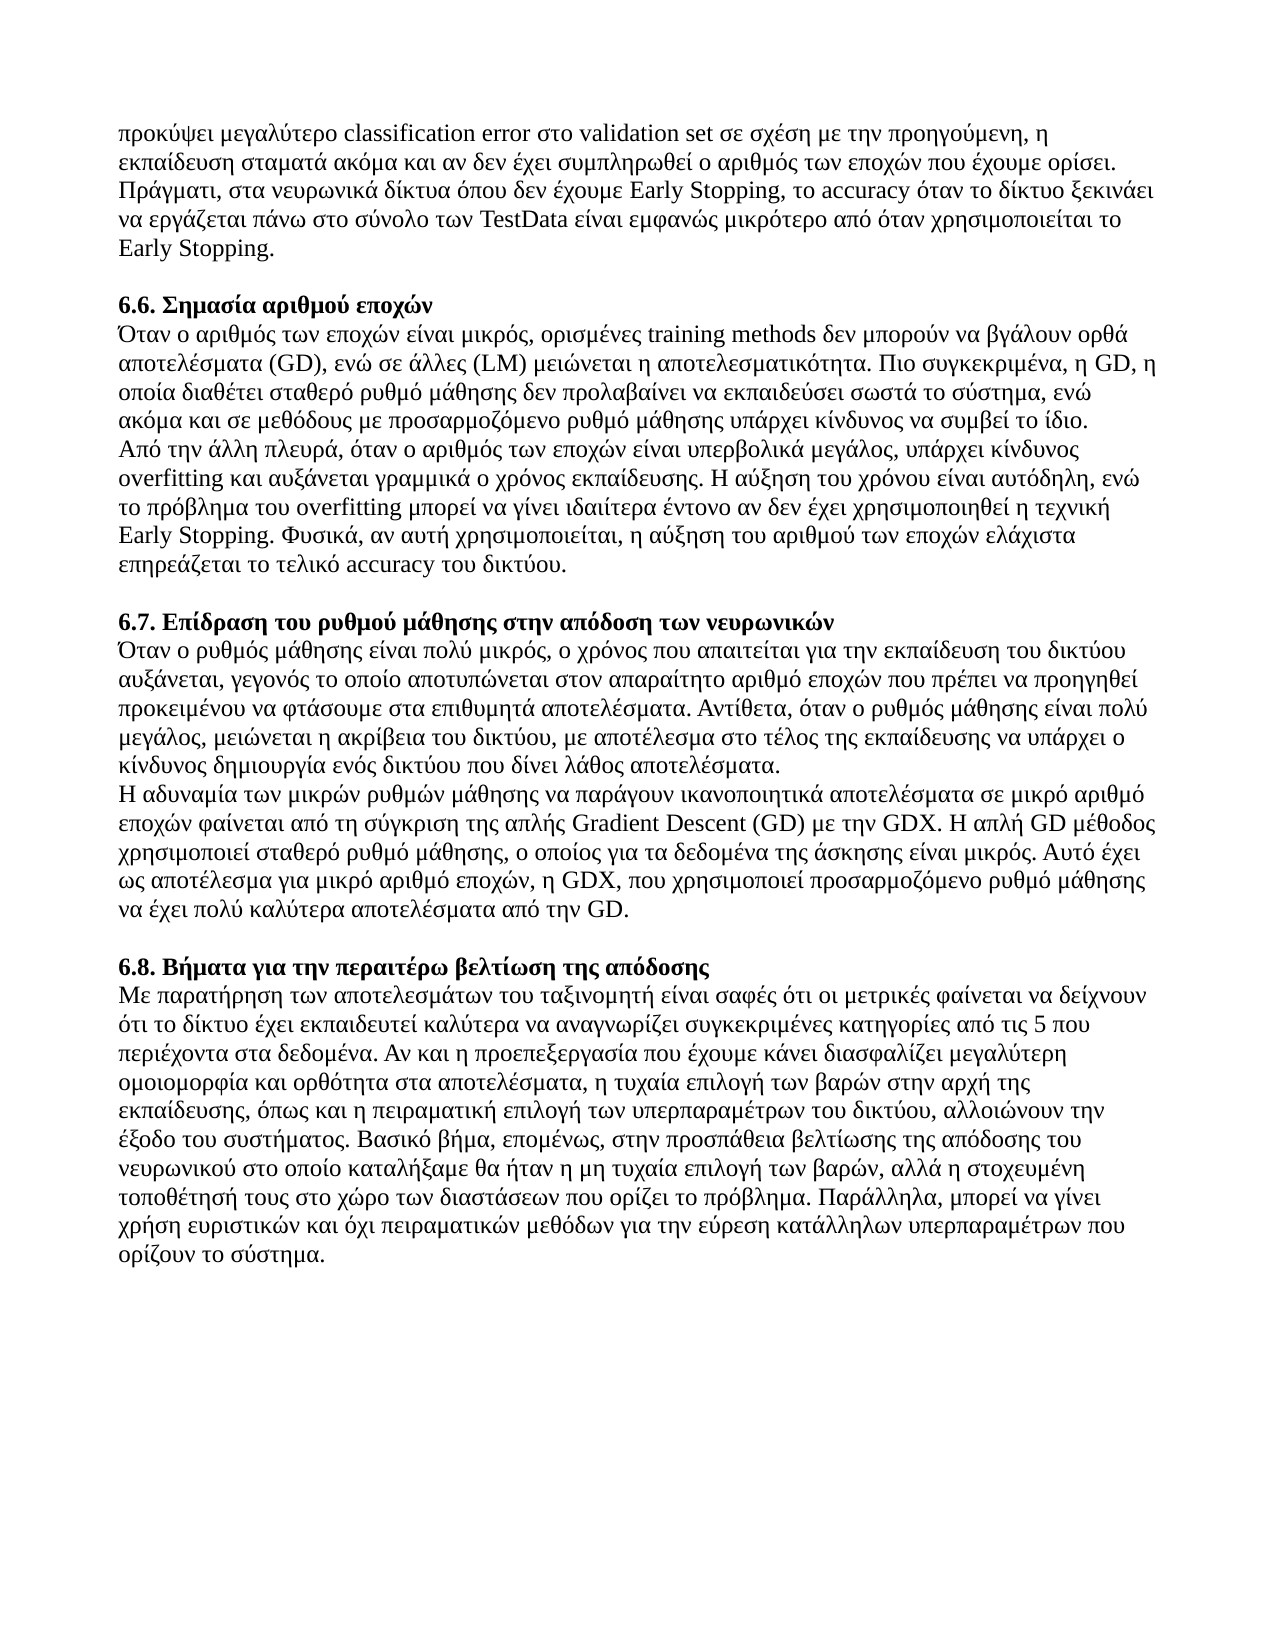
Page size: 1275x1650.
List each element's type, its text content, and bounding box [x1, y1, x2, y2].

text προκύψει μεγαλύτερο classification error στο validation set σε σχέση με την προηγούμενη, η εκπαίδευση σταματά ακόμα και αν δεν έχει συμπληρωθεί ο αριθμός των εποχών που έχουμε ορίσει. [118, 118, 1157, 176]
text Με παρατήρηση των αποτελεσμάτων του ταξινομητή είναι σαφές ότι οι μετρικές φαίνεται να δείχνουν ότι το δίκτυο έχει εκπαιδευτεί καλύτερα να αναγνωρίζει συγκεκριμένες κατηγορίες από τις 5 που περιέχοντα στα δεδομένα. Αν και η προεπεξεργασία που έχουμε κάνει διασφαλίζει μεγαλύτερη ομοιομορφία και ορθότητα στα αποτελέσματα, η τυχαία επιλογή των βαρών στην αρχή της εκπαίδευσης, όπως και η πειραματική επιλογή των υπερπαραμέτρων του δικτύου, αλλοιώνουν την έξοδο του συστήματος. Βασικό βήμα, επομένως, στην προσπάθεια βελτίωσης της απόδοσης του νευρωνικού στο οποίο καταλήξαμε θα ήταν η μη τυχαία επιλογή των βαρών, αλλά η στοχευμένη τοποθέτησή τους στο χώρο των διαστάσεων που ορίζει το πρόβλημα. Παράλληλα, μπορεί να γίνει χρήση ευριστικών και όχι πειραματικών μεθόδων για την εύρεση κατάλληλων υπερπαραμέτρων που ορίζουν το σύστημα. [118, 981, 1157, 1268]
text 6.7. Επίδραση του ρυθμού μάθησης στην απόδοση των νευρωνικών [118, 607, 1157, 636]
text Πράγματι, στα νευρωνικά δίκτυα όπου δεν έχουμε Early Stopping, το accuracy όταν το δίκτυο ξεκινάει να εργάζεται πάνω στο σύνολο των TestData είναι εμφανώς μικρότερο από όταν χρησιμοποιείται το Early Stopping. [118, 176, 1157, 262]
text Όταν ο ρυθμός μάθησης είναι πολύ μικρός, ο χρόνος που απαιτείται για την εκπαίδευση του δικτύου αυξάνεται, γεγονός το οποίο αποτυπώνεται στον απαραίτητο αριθμό εποχών που πρέπει να προηγηθεί προκειμένου να φτάσουμε στα επιθυμητά αποτελέσματα. Αντίθετα, όταν ο ρυθμός μάθησης είναι πολύ μεγάλος, μειώνεται η ακρίβεια του δικτύου, με αποτέλεσμα στο τέλος της εκπαίδευσης να υπάρχει ο κίνδυνος δημιουργία ενός δικτύου που δίνει λάθος αποτελέσματα. [118, 636, 1157, 779]
text 6.8. Βήματα για την περαιτέρω βελτίωση της απόδοσης [118, 952, 1157, 981]
text Η αδυναμία των μικρών ρυθμών μάθησης να παράγουν ικανοποιητικά αποτελέσματα σε μικρό αριθμό εποχών φαίνεται από τη σύγκριση της απλής Gradient Descent (GD) με την GDX. Η απλή GD μέθοδος χρησιμοποιεί σταθερό ρυθμό μάθησης, ο οποίος για τα δεδομένα της άσκησης είναι μικρός. Αυτό έχει ως αποτέλεσμα για μικρό αριθμό εποχών, η GDX, που χρησιμοποιεί προσαρμοζόμενο ρυθμό μάθησης να έχει πολύ καλύτερα αποτελέσματα από την GD. [118, 779, 1157, 923]
text Όταν ο αριθμός των εποχών είναι μικρός, ορισμένες training methods δεν μπορούν να βγάλουν ορθά αποτελέσματα (GD), ενώ σε άλλες (LM) μειώνεται η αποτελεσματικότητα. Πιο συγκεκριμένα, η GD, η οποία διαθέτει σταθερό ρυθμό μάθησης δεν προλαβαίνει να εκπαιδεύσει σωστά το σύστημα, ενώ ακόμα και σε μεθόδους με προσαρμοζόμενο ρυθμό μάθησης υπάρχει κίνδυνος να συμβεί το ίδιο. [118, 319, 1157, 434]
text Από την άλλη πλευρά, όταν ο αριθμός των εποχών είναι υπερβολικά μεγάλος, υπάρχει κίνδυνος overfitting και αυξάνεται γραμμικά ο χρόνος εκπαίδευσης. Η αύξηση του χρόνου είναι αυτόδηλη, ενώ το πρόβλημα του overfitting μπορεί να γίνει ιδαιίτερα έντονο αν δεν έχει χρησιμοποιηθεί η τεχνική Early Stopping. Φυσικά, αν αυτή χρησιμοποιείται, η αύξηση του αριθμού των εποχών ελάχιστα επηρεάζεται το τελικό accuracy του δικτύου. [118, 434, 1157, 578]
text 6.6. Σημασία αριθμού εποχών [118, 291, 1157, 319]
